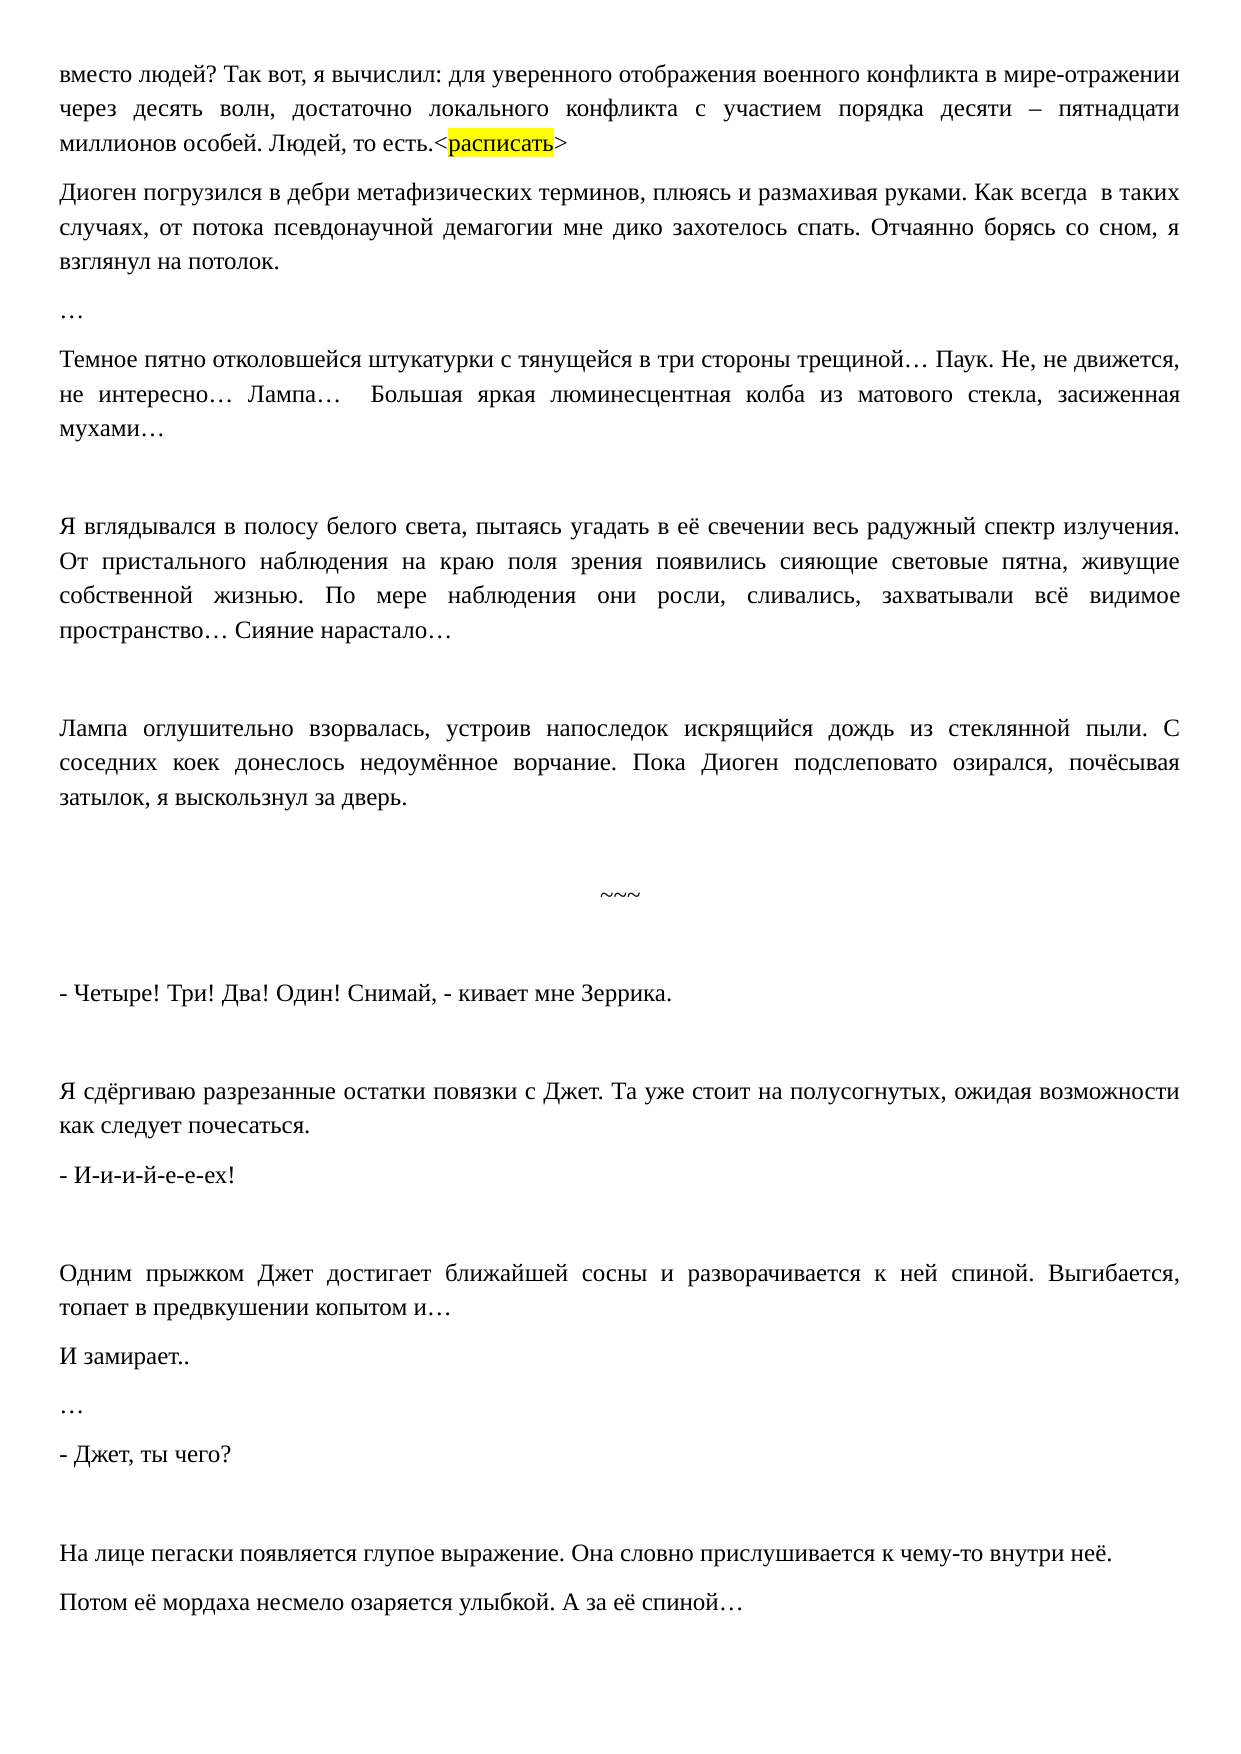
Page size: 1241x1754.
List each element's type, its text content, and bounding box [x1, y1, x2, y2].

text - Джет, ты чего? [59, 1439, 1181, 1468]
text Одним прыжком Джет достигает ближайшей сосны и разворачивается к ней спиной. Выгибается, топает в предвкушении копытом и… [59, 1258, 1181, 1321]
text Лампа оглушительно взорвалась, устроив напоследок искрящийся дождь из стеклянной пыли. С соседних коек донеслось недоумённое ворчание. Пока Диоген подслеповато озирался, почёсывая затылок, я выскользнул за дверь. [59, 713, 1181, 811]
text Диоген погрузился в дебри метафизических терминов, плюясь и размахивая руками. Как всегда в таких случаях, от потока псевдонаучной демагогии мне дико захотелось спать. Отчаянно борясь со сном, я взглянул на потолок. [59, 177, 1181, 275]
text И замирает.. [59, 1341, 1181, 1370]
text ~~~ [59, 880, 1181, 909]
text Я вглядывался в полосу белого света, пытаясь угадать в её свечении весь радужный спектр излучения. От пристального наблюдения на краю поля зрения появились сияющие световые пятна, живущие собственной жизнью. По мере наблюдения они росли, сливались, захватывали всё видимое пространство… Сияние нарастало… [59, 511, 1181, 643]
text Я сдёргиваю разрезанные остатки повязки с Джет. Та уже стоит на полусогнутых, ожидая возможности как следует почесаться. [59, 1076, 1181, 1139]
text - Четыре! Три! Два! Один! Снимай, - кивает мне Зеррика. [59, 978, 1181, 1007]
text Потом её мордаха несмело озаряется улыбкой. А за её спиной… [59, 1587, 1181, 1615]
text … [59, 295, 1181, 324]
text Темное пятно отколовшейся штукатурки с тянущейся в три стороны трещиной… Паук. Не, не движется, не интересно… Лампа… Большая яркая люминесцентная колба из матового стекла, засиженная мухами… [59, 344, 1181, 442]
text вместо людей? Так вот, я вычислил: для уверенного отображения военного конфликта в мире-отражении через десять волн, достаточно локального конфликта с участием порядка десяти – пятнадцати миллионов особей. Людей, то есть.<расписать> [59, 59, 1181, 157]
text На лице пегаски появляется глупое выражение. Она словно прислушивается к чему-то внутри неё. [59, 1538, 1181, 1566]
text … [59, 1390, 1181, 1419]
text - И-и-и-й-е-е-ех! [59, 1160, 1181, 1188]
